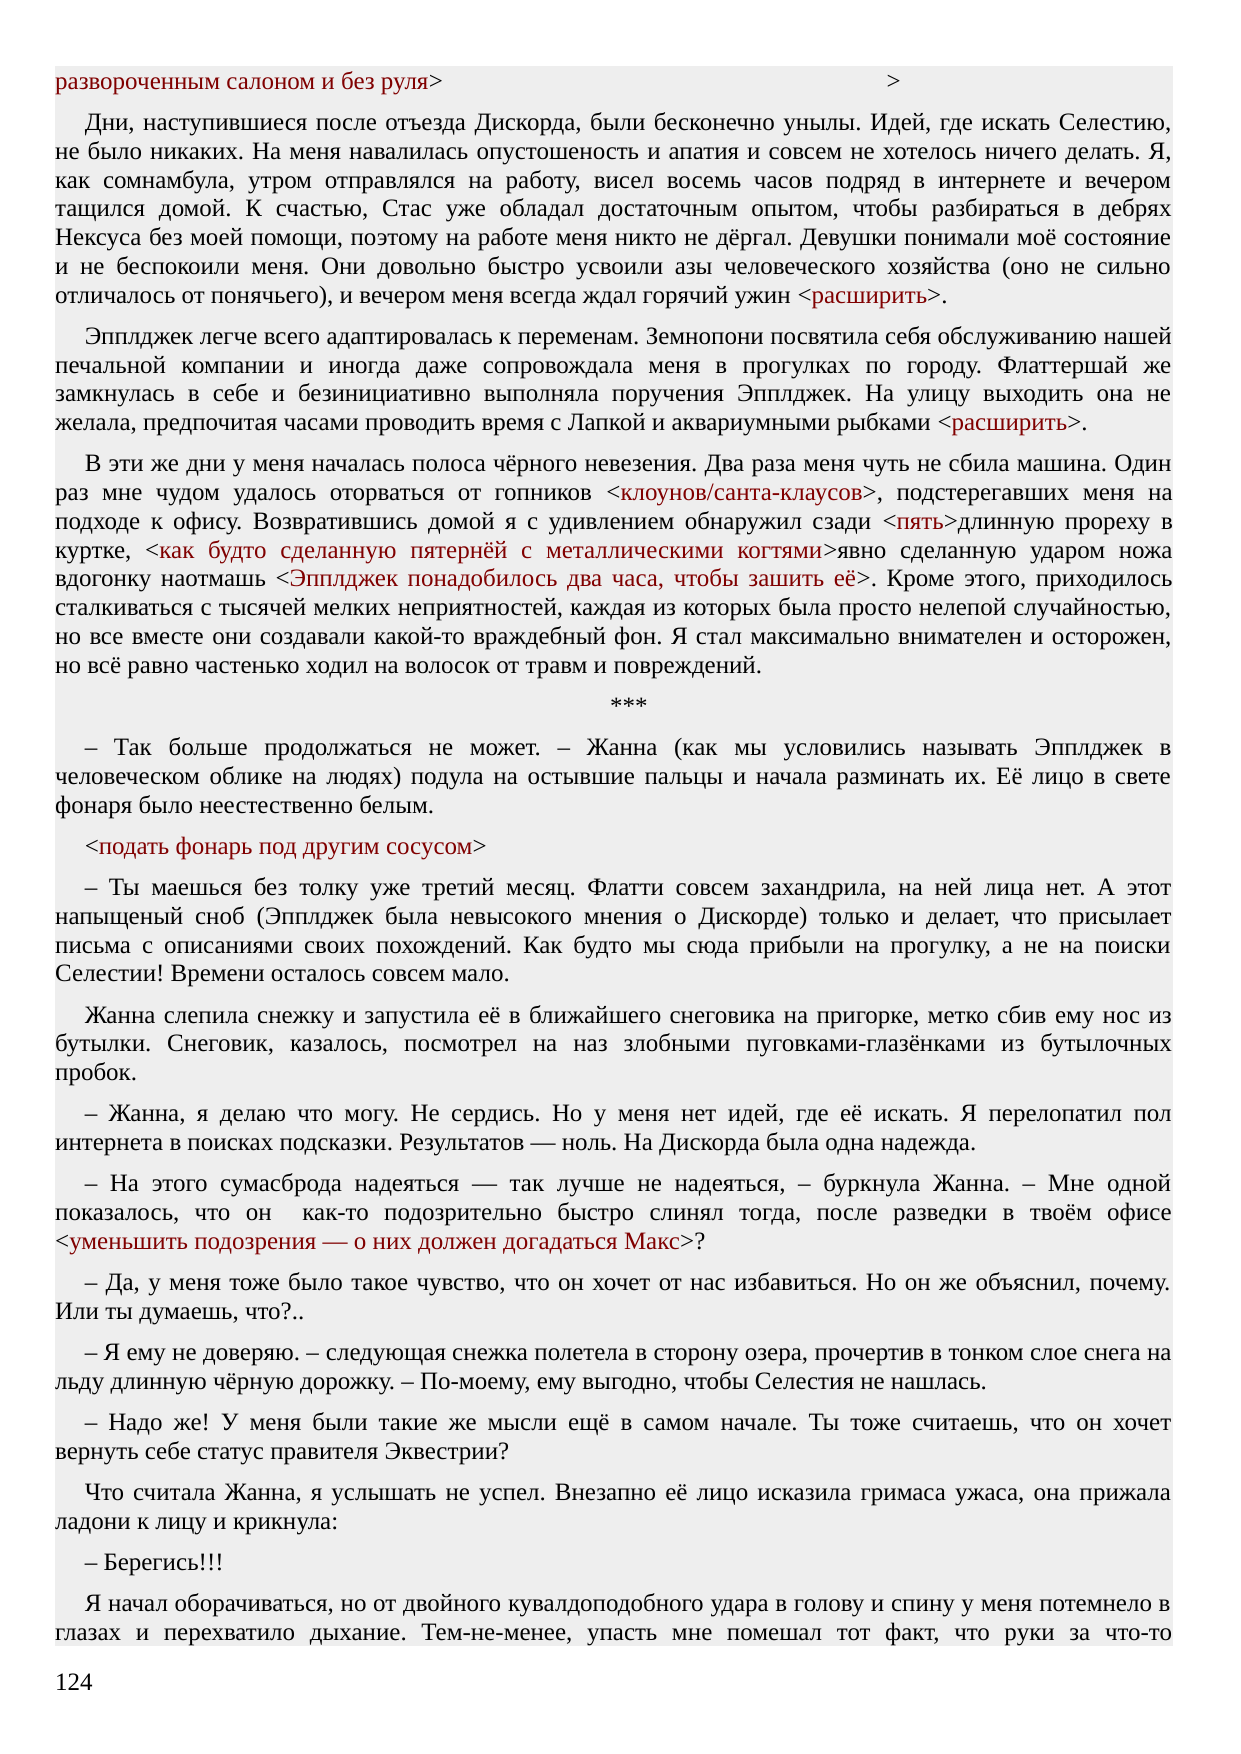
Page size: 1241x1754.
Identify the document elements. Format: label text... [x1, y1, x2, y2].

text – Надо же! У меня были такие же мысли ещё в самом начале. Ты тоже считаешь, что он хочет вернуть себе статус правителя Эквестрии? [55, 1407, 1173, 1465]
text Дни, наступившиеся после отъезда Дискорда, были бесконечно унылы. Идей, где искать Селестию, не было никаких. На меня навалилась опустошеность и апатия и совсем не хотелось ничего делать. Я, как сомнамбула, утром отправлялся на работу, висел восемь часов подряд в интернете и вечером тащился домой. К счастью, Стас уже обладал достаточным опытом, чтобы разбираться в дебрях Нексуса без моей помощи, поэтому на работе меня никто не дёргал. Девушки понимали моё состояние и не беспокоили меня. Они довольно быстро усвоили азы человеческого хозяйства (оно не сильно отличалось от понячьего), и вечером меня всегда ждал горячий ужин <расширить>. [55, 107, 1173, 308]
text *** [55, 691, 1173, 720]
text <подать фонарь под другим сосусом> [55, 831, 1173, 860]
text – Берегись!!! [55, 1547, 1173, 1576]
text – На этого сумасброда надеяться — так лучше не надеяться, – буркнула Жанна. – Мне одной показалось, что он как-то подозрительно быстро слинял тогда, после разведки в твоём офисе <уменьшить подозрения — о них должен догадаться Макс>? [55, 1168, 1173, 1255]
text – Да, у меня тоже было такое чувство, что он хочет от нас избавиться. Но он же объяснил, почему. Или ты думаешь, что?.. [55, 1267, 1173, 1325]
text Я начал оборачиваться, но от двойного кувалдоподобного удара в голову и спину у меня потемнело в глазах и перехватило дыхание. Тем-не-менее, упасть мне помешал тот факт, что руки за что-то [55, 1588, 1173, 1646]
text – Так больше продолжаться не может. – Жанна (как мы условились называть Эпплджек в человеческом облике на людях) подула на остывшие пальцы и начала разминать их. Её лицо в свете фонаря было неестественно белым. [55, 732, 1173, 818]
text Эпплджек легче всего адаптировалась к переменам. Земнопони посвятила себя обслуживанию нашей печальной компании и иногда даже сопровождала меня в прогулках по городу. Флаттершай же замкнулась в себе и безинициативно выполняла поручения Эпплджек. На улицу выходить она не желала, предпочитая часами проводить время с Лапкой и аквариумными рыбками <расширить>. [55, 321, 1173, 436]
text В эти же дни у меня началась полоса чёрного невезения. Два раза меня чуть не сбила машина. Один раз мне чудом удалось оторваться от гопников <клоунов/санта-клаусов>, подстерегавших меня на подходе к офису. Возвратившись домой я с удивлением обнаружил сзади <пять>длинную прореху в куртке, <как будто сделанную пятернёй с металлическими когтями>явно сделанную ударом ножа вдогонку наотмашь <Эпплджек понадобилось два часа, чтобы зашить её>. Кроме этого, приходилось сталкиваться с тысячей мелких неприятностей, каждая из которых была просто нелепой случайностью, но все вместе они создавали какой-то враждебный фон. Я стал максимально внимателен и осторожен, но всё равно частенько ходил на волосок от травм и повреждений. [55, 448, 1173, 678]
text развороченным салоном и без руля> > [55, 66, 1173, 95]
text Жанна слепила снежку и запустила её в ближайшего снеговика на пригорке, метко сбив ему нос из бутылки. Снеговик, казалось, посмотрел на наз злобными пуговками-глазёнками из бутылочных пробок. [55, 1000, 1173, 1086]
text Что считала Жанна, я услышать не успел. Внезапно её лицо исказила гримаса ужаса, она прижала ладони к лицу и крикнула: [55, 1477, 1173, 1535]
text – Ты маешься без толку уже третий месяц. Флатти совсем захандрила, на ней лица нет. А этот напыщеный сноб (Эпплджек была невысокого мнения о Дискорде) только и делает, что присылает письма с описаниями своих похождений. Как будто мы сюда прибыли на прогулку, а не на поиски Селестии! Времени осталось совсем мало. [55, 872, 1173, 987]
text – Я ему не доверяю. – следующая снежка полетела в сторону озера, прочертив в тонком слое снега на льду длинную чёрную дорожку. – По-моему, ему выгодно, чтобы Селестия не нашлась. [55, 1337, 1173, 1395]
text – Жанна, я делаю что могу. Не сердись. Но у меня нет идей, где её искать. Я перелопатил пол интернета в поисках подсказки. Результатов — ноль. На Дискорда была одна надежда. [55, 1098, 1173, 1156]
